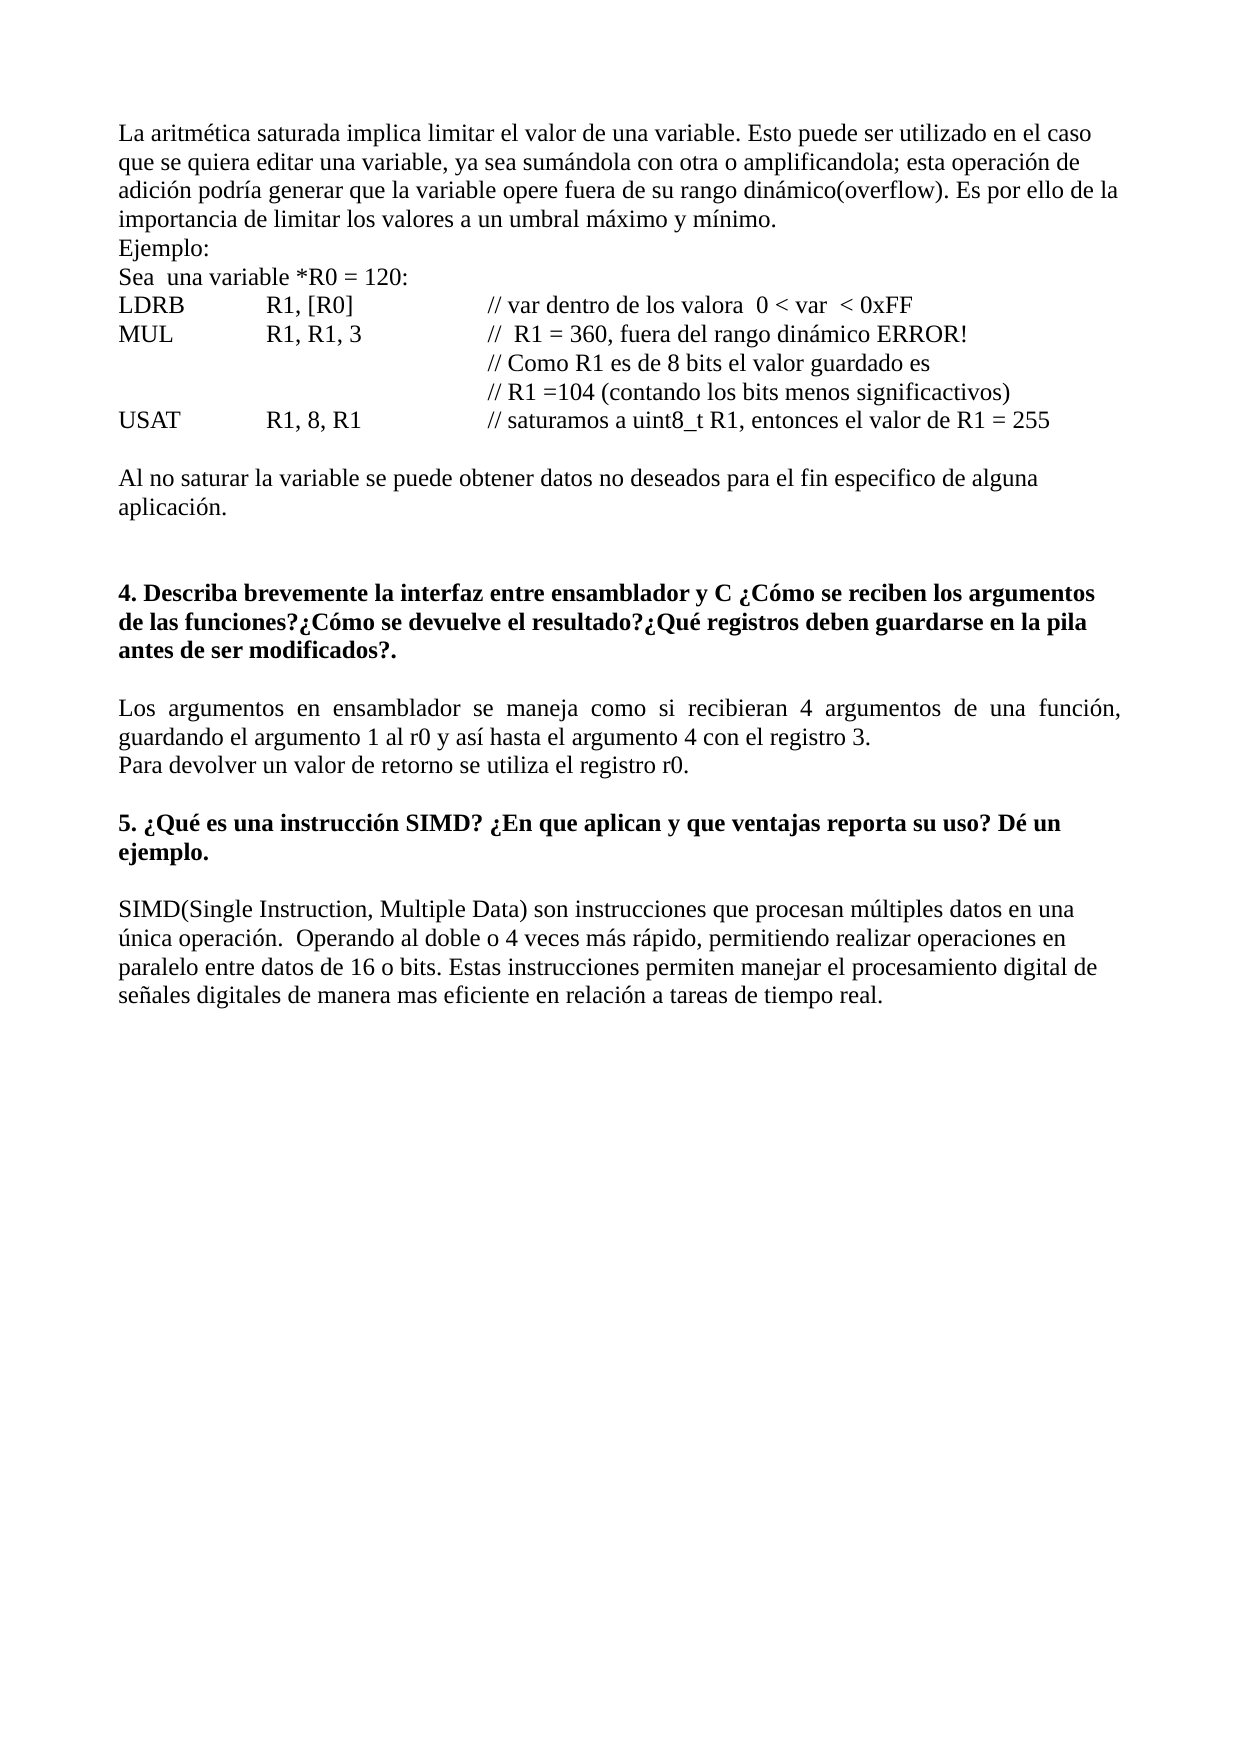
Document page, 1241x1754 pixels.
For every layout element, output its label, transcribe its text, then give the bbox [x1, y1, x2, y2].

text Al no saturar la variable se puede obtener datos no deseados para el fin especifico de alguna aplicación. [118, 463, 1122, 521]
text USAT R1, 8, R1 // saturamos a uint8_t R1, entonces el valor de R1 = 255 [118, 406, 1122, 434]
text // R1 =104 (contando los bits menos significactivos) [118, 377, 1122, 406]
text 5. ¿Qué es una instrucción SIMD? ¿En que aplican y que ventajas reporta su uso? Dé un [118, 808, 1122, 837]
text Para devolver un valor de retorno se utiliza el registro r0. [118, 751, 1122, 779]
text LDRB R1, [R0] // var dentro de los valora 0 < var < 0xFF [118, 291, 1122, 319]
text Sea una variable *R0 = 120: [118, 262, 1122, 291]
text La aritmética saturada implica limitar el valor de una variable. Esto puede ser utilizado en el caso que se quiera editar una variable, ya sea sumándola con otra o amplificandola; esta operación de adición podría generar que la variable opere fuera de su rango dinámico(overflow). Es por ello de la importancia de limitar los valores a un umbral máximo y mínimo. [118, 118, 1122, 233]
text ejemplo. [118, 837, 1122, 866]
text MUL R1, R1, 3 // R1 = 360, fuera del rango dinámico ERROR! [118, 319, 1122, 348]
text Ejemplo: [118, 233, 1122, 262]
text 4. Describa brevemente la interfaz entre ensamblador y C ¿Cómo se reciben los argumentos de las funciones?¿Cómo se devuelve el resultado?¿Qué registros deben guardarse en la pila antes de ser modificados?. [118, 578, 1122, 664]
text SIMD(Single Instruction, Multiple Data) son instrucciones que procesan múltiples datos en una única operación. Operando al doble o 4 veces más rápido, permitiendo realizar operaciones en paralelo entre datos de 16 o bits. Estas instrucciones permiten manejar el procesamiento digital de señales digitales de manera mas eficiente en relación a tareas de tiempo real. [118, 894, 1122, 1009]
text // Como R1 es de 8 bits el valor guardado es [118, 348, 1122, 377]
text Los argumentos en ensamblador se maneja como si recibieran 4 argumentos de una función, guardando el argumento 1 al r0 y así hasta el argumento 4 con el registro 3. [118, 693, 1122, 751]
